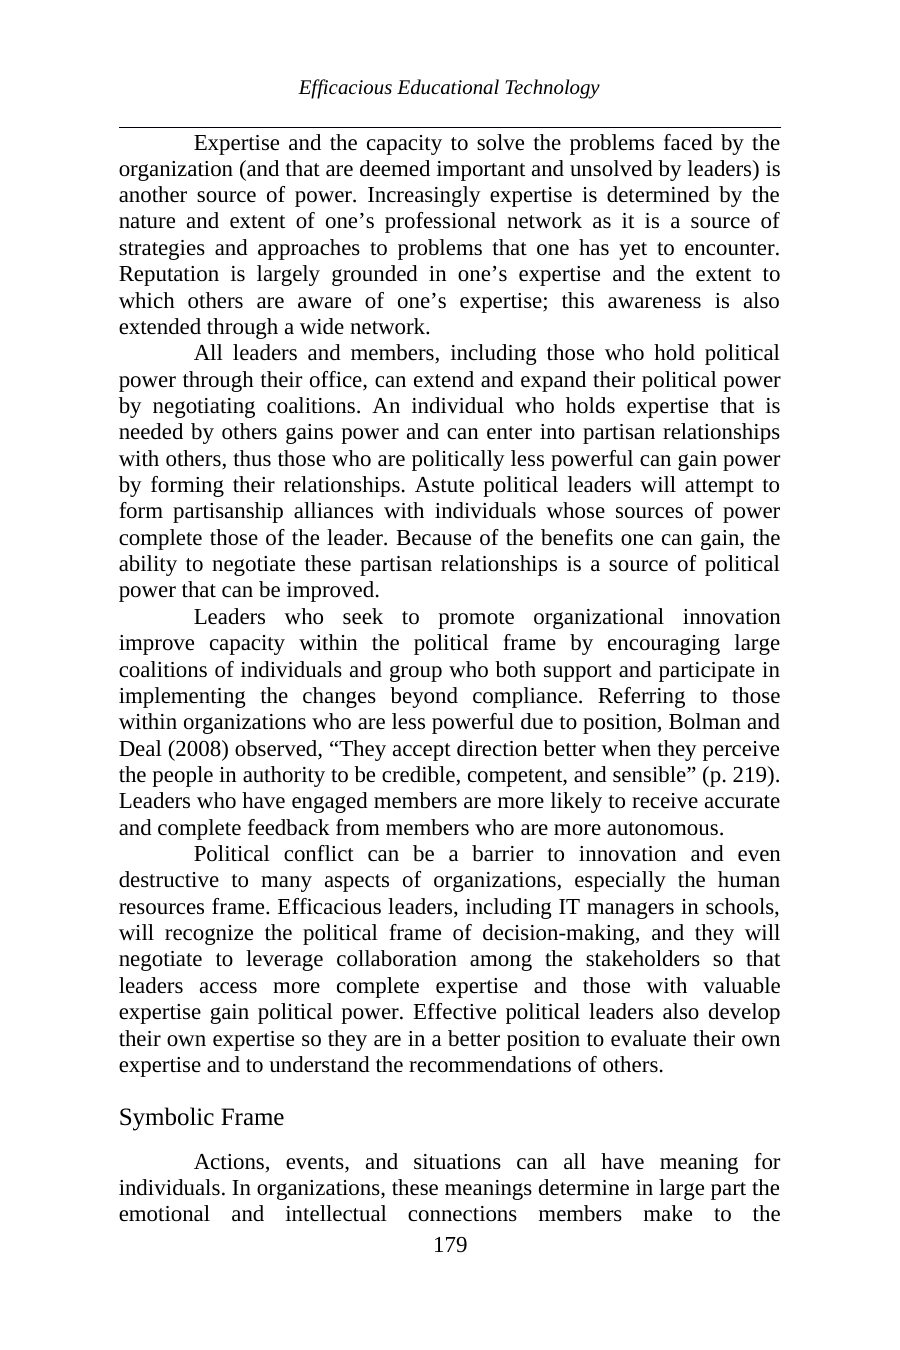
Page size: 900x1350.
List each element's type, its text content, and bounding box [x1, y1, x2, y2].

subtitle Symbolic Frame [118, 1102, 781, 1131]
text All leaders and members, including those who hold political power through their office, can extend and expand their political power by negotiating coalitions. An individual who holds expertise that is needed by others gains power and can enter into partisan relationships with others, thus those who are politically less powerful can gain power by forming their relationships. Astute political leaders will attempt to form partisanship alliances with individuals whose sources of power complete those of the leader. Because of the benefits one can gain, the ability to negotiate these partisan relationships is a source of political power that can be improved. [118, 339, 781, 603]
text Actions, events, and situations can all have meaning for individuals. In organizations, these meanings determine in large part the emotional and intellectual connections members make to the [118, 1148, 781, 1227]
text Expertise and the capacity to solve the problems faced by the organization (and that are deemed important and unsolved by leaders) is another source of power. Increasingly expertise is determined by the nature and extent of one’s professional network as it is a source of strategies and approaches to problems that one has yet to encounter. Reputation is largely grounded in one’s expertise and the extent to which others are aware of one’s expertise; this awareness is also extended through a wide network. [118, 128, 781, 339]
text Political conflict can be a barrier to innovation and even destructive to many aspects of organizations, especially the human resources frame. Efficacious leaders, including IT managers in schools, will recognize the political frame of decision-making, and they will negotiate to leverage collaboration among the stakeholders so that leaders access more complete expertise and those with valuable expertise gain political power. Effective political leaders also develop their own expertise so they are in a better position to evaluate their own expertise and to understand the recommendations of others. [118, 840, 781, 1077]
text Leaders who seek to promote organizational innovation improve capacity within the political frame by encouraging large coalitions of individuals and group who both support and participate in implementing the changes beyond compliance. Referring to those within organizations who are less powerful due to position, Bolman and Deal (2008) observed, “They accept direction better when they perceive the people in authority to be credible, competent, and sensible” (p. 219). Leaders who have engaged members are more likely to receive accurate and complete feedback from members who are more autonomous. [118, 603, 781, 840]
